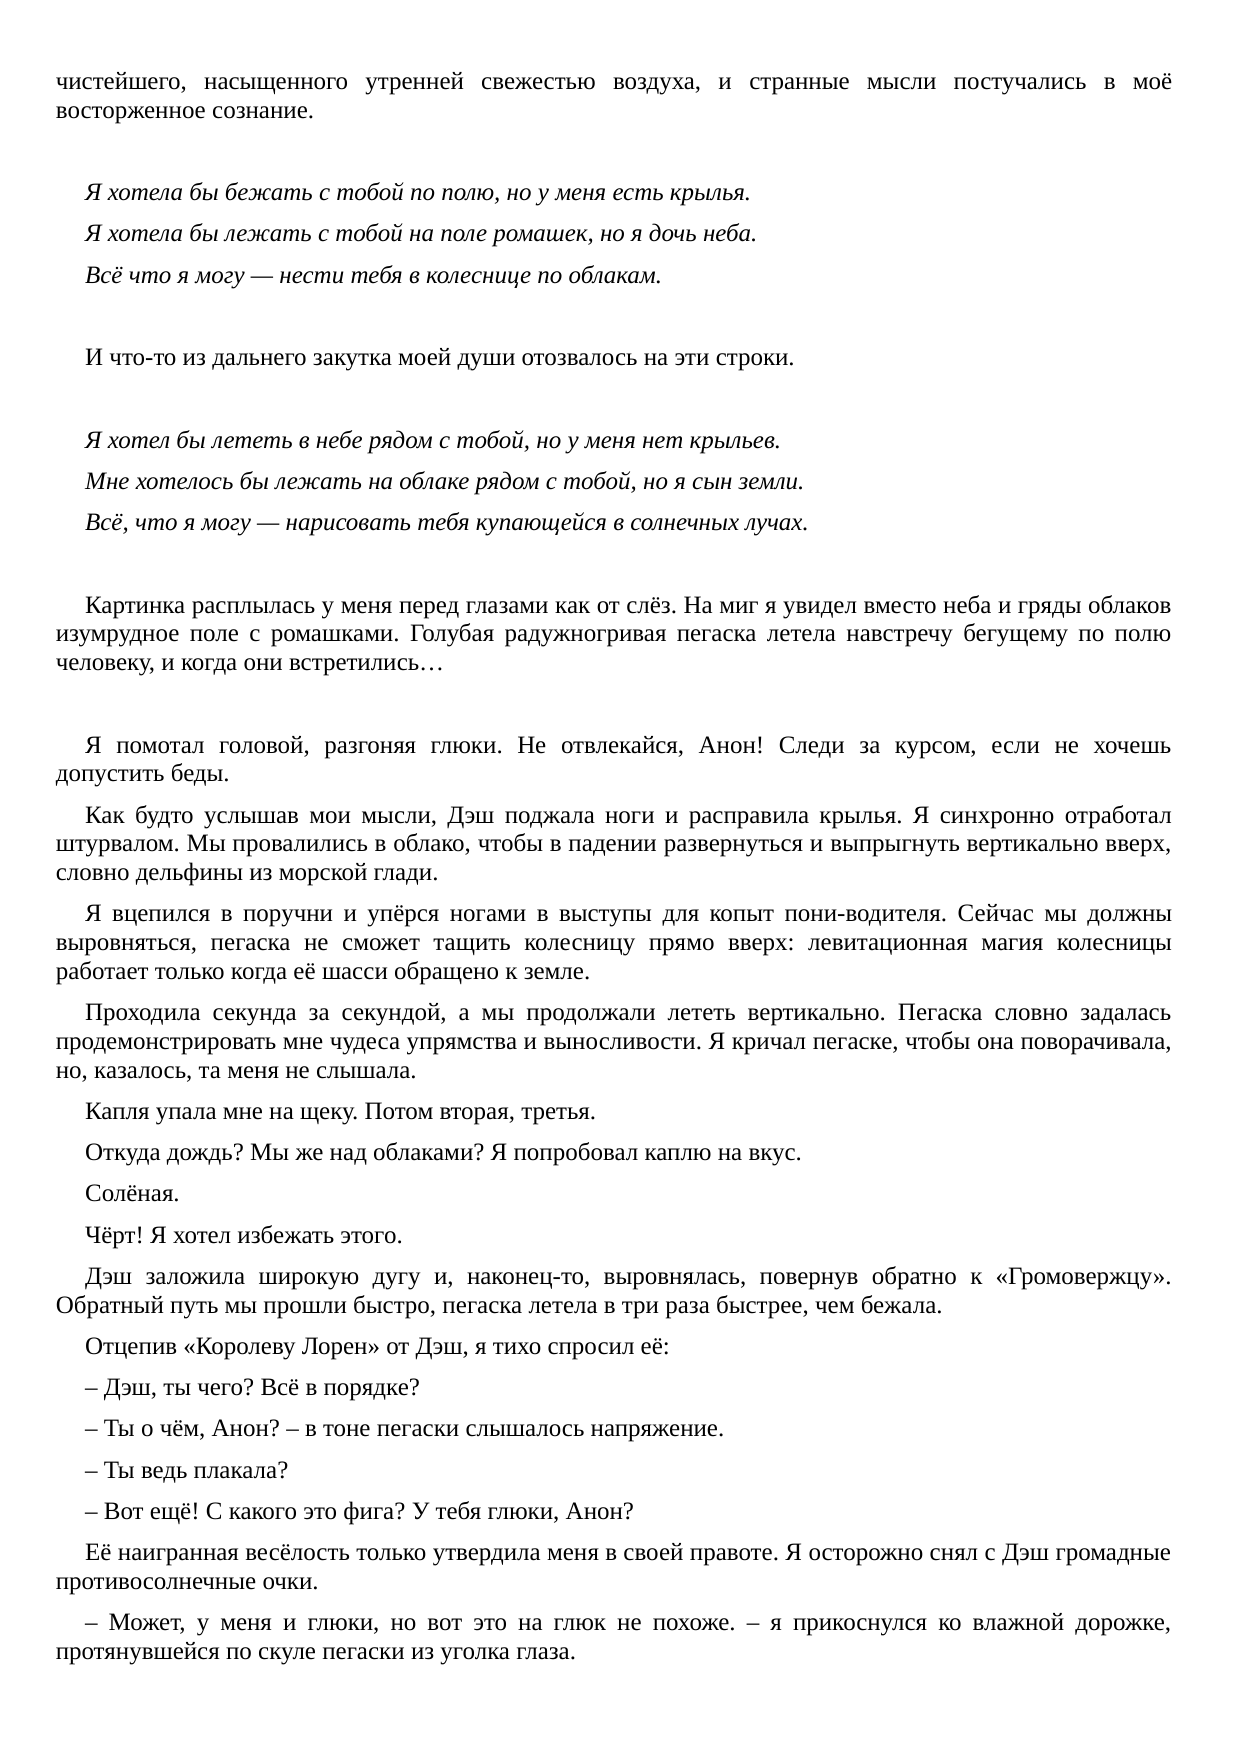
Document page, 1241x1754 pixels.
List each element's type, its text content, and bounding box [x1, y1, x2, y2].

text Откуда дождь? Мы же над облаками? Я попробовал каплю на вкус. [56, 1137, 1173, 1166]
text Я хотела бы лежать с тобой на поле ромашек, но я дочь неба. [56, 218, 1173, 247]
text Солёная. [56, 1178, 1173, 1207]
text И что-то из дальнего закутка моей души отозвалось на эти строки. [56, 342, 1173, 371]
text Чёрт! Я хотел избежать этого. [56, 1220, 1173, 1248]
text – Ты ведь плакала? [56, 1455, 1173, 1483]
text Проходила секунда за секундой, а мы продолжали лететь вертикально. Пегаска словно задалась продемонстрировать мне чудеса упрямства и выносливости. Я кричал пегаске, чтобы она поворачивала, но, казалось, та меня не слышала. [56, 997, 1173, 1083]
text – Может, у меня и глюки, но вот это на глюк не похоже. – я прикоснулся ко влажной дорожке, протянувшейся по скуле пегаски из уголка глаза. [56, 1607, 1173, 1665]
text Я хотел бы лететь в небе рядом с тобой, но у меня нет крыльев. [56, 425, 1173, 453]
text – Ты о чём, Анон? – в тоне пегаски слышалось напряжение. [56, 1413, 1173, 1442]
text Картинка расплылась у меня перед глазами как от слёз. На миг я увидел вместо неба и гряды облаков изумрудное поле с ромашками. Голубая радужногривая пегаска летела навстречу бегущему по полю человеку, и когда они встретились… [56, 590, 1173, 676]
text Капля упала мне на щеку. Потом вторая, третья. [56, 1096, 1173, 1125]
text Дэш заложила широкую дугу и, наконец-то, выровнялась, повернув обратно к «Громовержцу». Обратный путь мы прошли быстро, пегаска летела в три раза быстрее, чем бежала. [56, 1261, 1173, 1318]
text Я хотела бы бежать с тобой по полю, но у меня есть крылья. [56, 177, 1173, 206]
text Как будто услышав мои мысли, Дэш поджала ноги и расправила крылья. Я синхронно отработал штурвалом. Мы провалились в облако, чтобы в падении развернуться и выпрыгнуть вертикально вверх, словно дельфины из морской глади. [56, 800, 1173, 886]
text чистейшего, насыщенного утренней свежестью воздуха, и странные мысли постучались в моё восторженное сознание. [56, 66, 1173, 123]
text – Вот ещё! С какого это фига? У тебя глюки, Анон? [56, 1496, 1173, 1525]
text Мне хотелось бы лежать на облаке рядом с тобой, но я сын земли. [56, 466, 1173, 495]
text Отцепив «Королеву Лорен» от Дэш, я тихо спросил её: [56, 1331, 1173, 1360]
text – Дэш, ты чего? Всё в порядке? [56, 1372, 1173, 1401]
text Всё, что я могу — нарисовать тебя купающейся в солнечных лучах. [56, 507, 1173, 536]
text Её наигранная весёлость только утвердила меня в своей правоте. Я осторожно снял с Дэш громадные противосолнечные очки. [56, 1537, 1173, 1595]
text Я помотал головой, разгоняя глюки. Не отвлекайся, Анон! Следи за курсом, если не хочешь допустить беды. [56, 730, 1173, 787]
text Я вцепился в поручни и упёрся ногами в выступы для копыт пони-водителя. Сейчас мы должны выровняться, пегаска не сможет тащить колесницу прямо вверх: левитационная магия колесницы работает только когда её шасси обращено к земле. [56, 898, 1173, 985]
text Всё что я могу — нести тебя в колеснице по облакам. [56, 260, 1173, 288]
